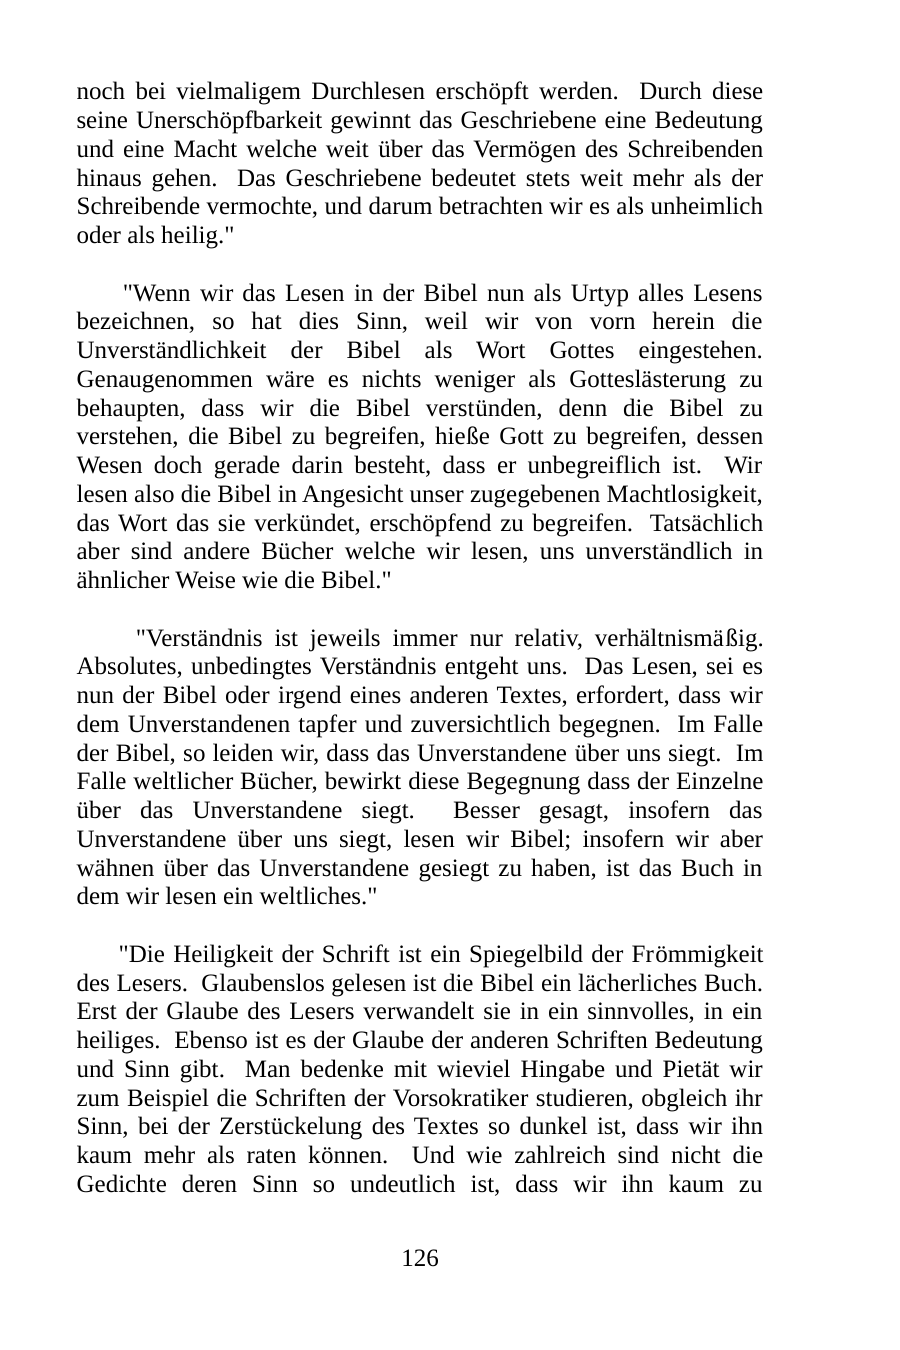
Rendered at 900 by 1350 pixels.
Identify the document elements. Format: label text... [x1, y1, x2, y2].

text noch bei vielmaligem Durchlesen erschöpft werden. Durch diese seine Unerschöpfbarkeit gewinnt das Geschriebene eine Bedeutung und eine Macht welche weit über das Vermögen des Schreibenden hinaus gehen. Das Geschriebene bedeutet stets weit mehr als der Schreibende vermochte, und darum betrachten wir es als unheimlich oder als heilig." [76, 76, 763, 249]
text "Die Heiligkeit der Schrift ist ein Spiegelbild der Frömmigkeit des Lesers. Glaubenslos gelesen ist die Bibel ein lächerliches Buch. Erst der Glaube des Lesers verwandelt sie in ein sinnvolles, in ein heiliges. Ebenso ist es der Glaube der anderen Schriften Bedeutung und Sinn gibt. Man bedenke mit wieviel Hingabe und Pietät wir zum Beispiel die Schriften der Vorsokratiker studieren, obgleich ihr Sinn, bei der Zerstückelung des Textes so dunkel ist, dass wir ihn kaum mehr als raten können. Und wie zahlreich sind nicht die Gedichte deren Sinn so undeutlich ist, dass wir ihn kaum zu [76, 939, 763, 1198]
text "Verständnis ist jeweils immer nur relativ, verhältnismäßig. Absolutes, unbedingtes Verständnis entgeht uns. Das Lesen, sei es nun der Bibel oder irgend eines anderen Textes, erfordert, dass wir dem Unverstandenen tapfer und zuversichtlich begegnen. Im Falle der Bibel, so leiden wir, dass das Unverstandene über uns siegt. Im Falle weltlicher Bücher, bewirkt diese Begegnung dass der Einzelne über das Unverstandene siegt. Besser gesagt, insofern das Unverstandene über uns siegt, lesen wir Bibel; insofern wir aber wähnen über das Unverstandene gesiegt zu haben, ist das Buch in dem wir lesen ein weltliches." [76, 623, 763, 910]
text "Wenn wir das Lesen in der Bibel nun als Urtyp alles Lesens bezeichnen, so hat dies Sinn, weil wir von vorn herein die Unverständlichkeit der Bibel als Wort Gottes eingestehen. Genaugenommen wäre es nichts weniger als Gotteslästerung zu behaupten, dass wir die Bibel verstünden, denn die Bibel zu verstehen, die Bibel zu begreifen, hieße Gott zu begreifen, dessen Wesen doch gerade darin besteht, dass er unbegreiflich ist. Wir lesen also die Bibel in Angesicht unser zugegebenen Machtlosigkeit, das Wort das sie verkündet, erschöpfend zu begreifen. Tatsächlich aber sind andere Bücher welche wir lesen, uns unverständlich in ähnlicher Weise wie die Bibel." [76, 278, 763, 594]
